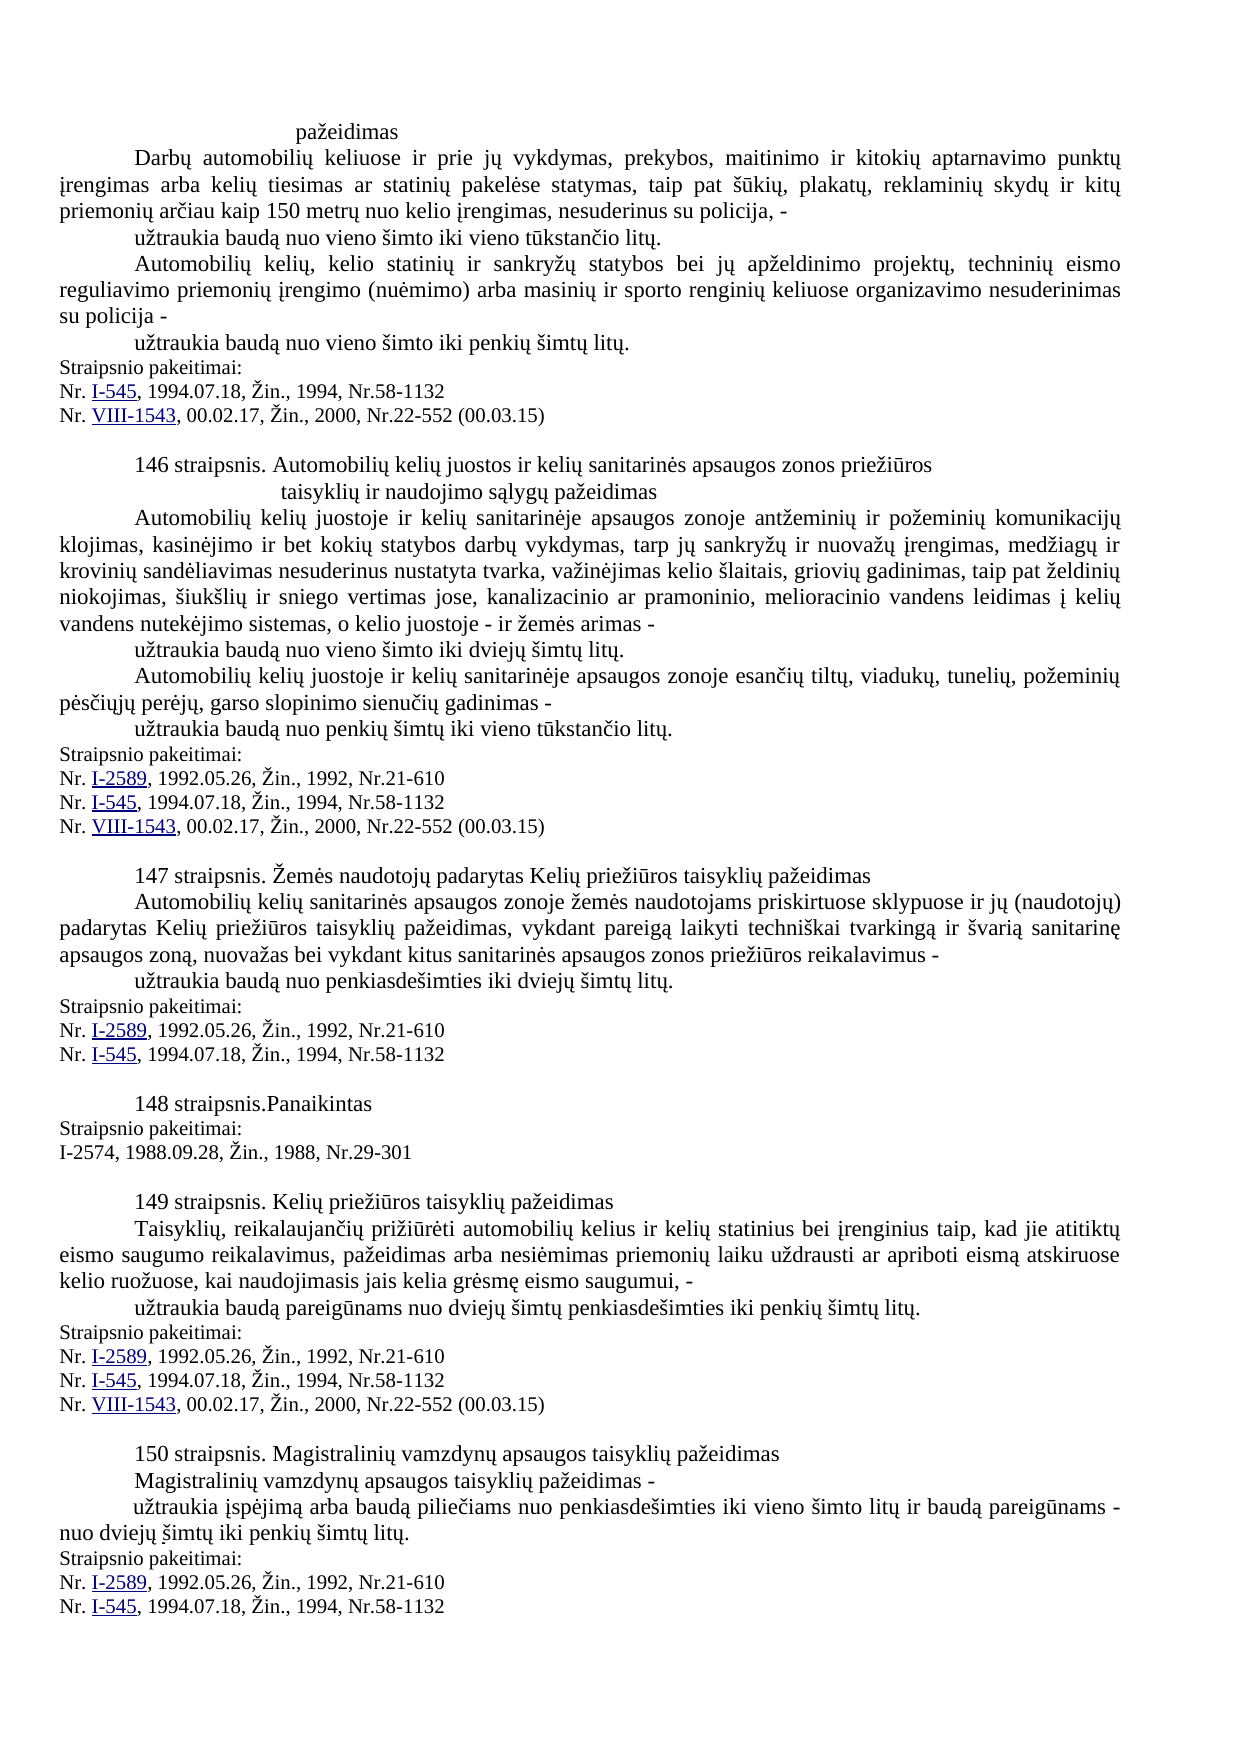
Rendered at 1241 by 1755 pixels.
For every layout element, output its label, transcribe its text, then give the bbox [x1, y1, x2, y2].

text Automobilių kelių juostoje ir kelių sanitarinėje apsaugos zonoje esančių tiltų, viadukų, tunelių, požeminių pėsčiųjų perėjų, garso slopinimo sienučių gadinimas - [59, 662, 1122, 715]
text Nr. I-545, 1994.07.18, Žin., 1994, Nr.58-1132 [59, 1368, 1122, 1392]
text Straipsnio pakeitimai: [59, 1116, 1122, 1140]
text Nr. VIII-1543, 00.02.17, Žin., 2000, Nr.22-552 (00.03.15) [59, 403, 1122, 427]
text Nr. I-545, 1994.07.18, Žin., 1994, Nr.58-1132 [59, 789, 1122, 814]
text 150 straipsnis. Magistralinių vamzdynų apsaugos taisyklių pažeidimas [59, 1440, 1122, 1467]
text Straipsnio pakeitimai: [59, 1546, 1122, 1570]
text I-2574, 1988.09.28, Žin., 1988, Nr.29-301 [59, 1140, 1122, 1164]
text Nr. VIII-1543, 00.02.17, Žin., 2000, Nr.22-552 (00.03.15) [59, 1392, 1122, 1416]
text Nr. I-545, 1994.07.18, Žin., 1994, Nr.58-1132 [59, 1594, 1122, 1618]
text užtraukia baudą nuo vieno šimto iki penkių šimtų litų. [59, 329, 1122, 355]
text Straipsnio pakeitimai: [59, 741, 1122, 766]
text Straipsnio pakeitimai: [59, 1320, 1122, 1344]
text Automobilių kelių juostoje ir kelių sanitarinėje apsaugos zonoje antžeminių ir požeminių komunikacijų klojimas, kasinėjimo ir bet kokių statybos darbų vykdymas, tarp jų sankryžų ir nuovažų įrengimas, medžiagų ir krovinių sandėliavimas nesuderinus nustatyta tvarka, važinėjimas kelio šlaitais, griovių gadinimas, taip pat želdinių niokojimas, šiukšlių ir sniego vertimas jose, kanalizacinio ar pramoninio, melioracinio vandens leidimas į kelių vandens nutekėjimo sistemas, o kelio juostoje - ir žemės arimas - [59, 504, 1122, 636]
text Nr. I-545, 1994.07.18, Žin., 1994, Nr.58-1132 [59, 1042, 1122, 1066]
text Automobilių kelių, kelio statinių ir sankryžų statybos bei jų apželdinimo projektų, techninių eismo reguliavimo priemonių įrengimo (nuėmimo) arba masinių ir sporto renginių keliuose organizavimo nesuderinimas su policija - [59, 250, 1122, 329]
text Straipsnio pakeitimai: [59, 993, 1122, 1018]
text pažeidimas [295, 118, 1122, 144]
text Darbų automobilių keliuose ir prie jų vykdymas, prekybos, maitinimo ir kitokių aptarnavimo punktų įrengimas arba kelių tiesimas ar statinių pakelėse statymas, taip pat šūkių, plakatų, reklaminių skydų ir kitų priemonių arčiau kaip 150 metrų nuo kelio įrengimas, nesuderinus su policija, - [59, 144, 1122, 223]
text 146 straipsnis. Automobilių kelių juostos ir kelių sanitarinės apsaugos zonos priežiūros [134, 452, 1122, 478]
text 147 straipsnis. Žemės naudotojų padarytas Kelių priežiūros taisyklių pažeidimas [59, 862, 1122, 888]
text Nr. I-2589, 1992.05.26, Žin., 1992, Nr.21-610 [59, 1344, 1122, 1368]
text Automobilių kelių sanitarinės apsaugos zonoje žemės naudotojams priskirtuose sklypuose ir jų (naudotojų) padarytas Kelių priežiūros taisyklių pažeidimas, vykdant pareigą laikyti techniškai tvarkingą ir švarią sanitarinę apsaugos zoną, nuovažas bei vykdant kitus sanitarinės apsaugos zonos priežiūros reikalavimus - [59, 888, 1122, 967]
text užtraukia baudą nuo penkiasdešimties iki dviejų šimtų litų. [59, 967, 1122, 993]
text Straipsnio pakeitimai: [59, 355, 1122, 379]
text Nr. I-545, 1994.07.18, Žin., 1994, Nr.58-1132 [59, 379, 1122, 403]
text Nr. I-2589, 1992.05.26, Žin., 1992, Nr.21-610 [59, 1570, 1122, 1594]
text 149 straipsnis. Kelių priežiūros taisyklių pažeidimas [59, 1188, 1122, 1215]
text 148 straipsnis.Panaikintas [59, 1090, 1122, 1116]
text užtraukia baudą pareigūnams nuo dviejų šimtų penkiasdešimties iki penkių šimtų litų. [59, 1294, 1122, 1320]
text taisyklių ir naudojimo sąlygų pažeidimas [281, 478, 1122, 504]
text Nr. VIII-1543, 00.02.17, Žin., 2000, Nr.22-552 (00.03.15) [59, 814, 1122, 838]
text Taisyklių, reikalaujančių prižiūrėti automobilių kelius ir kelių statinius bei įrenginius taip, kad jie atitiktų eismo saugumo reikalavimus, pažeidimas arba nesiėmimas priemonių laiku uždrausti ar apriboti eismą atskiruose kelio ruožuose, kai naudojimasis jais kelia grėsmę eismo saugumui, - [59, 1215, 1122, 1294]
text Magistralinių vamzdynų apsaugos taisyklių pažeidimas - [59, 1467, 1122, 1493]
text užtraukia baudą nuo vieno šimto iki dviejų šimtų litų. [59, 636, 1122, 662]
text užtraukia baudą nuo penkių šimtų iki vieno tūkstančio litų. [59, 715, 1122, 741]
text Nr. I-2589, 1992.05.26, Žin., 1992, Nr.21-610 [59, 766, 1122, 789]
text Nr. I-2589, 1992.05.26, Žin., 1992, Nr.21-610 [59, 1018, 1122, 1042]
text užtraukia baudą nuo vieno šimto iki vieno tūkstančio litų. [59, 223, 1122, 250]
text užtraukia įspėjimą arba baudą piliečiams nuo penkiasdešimties iki vieno šimto litų ir baudą pareigūnams - nuo dviejų šimtų iki penkių šimtų litų. [59, 1493, 1122, 1546]
